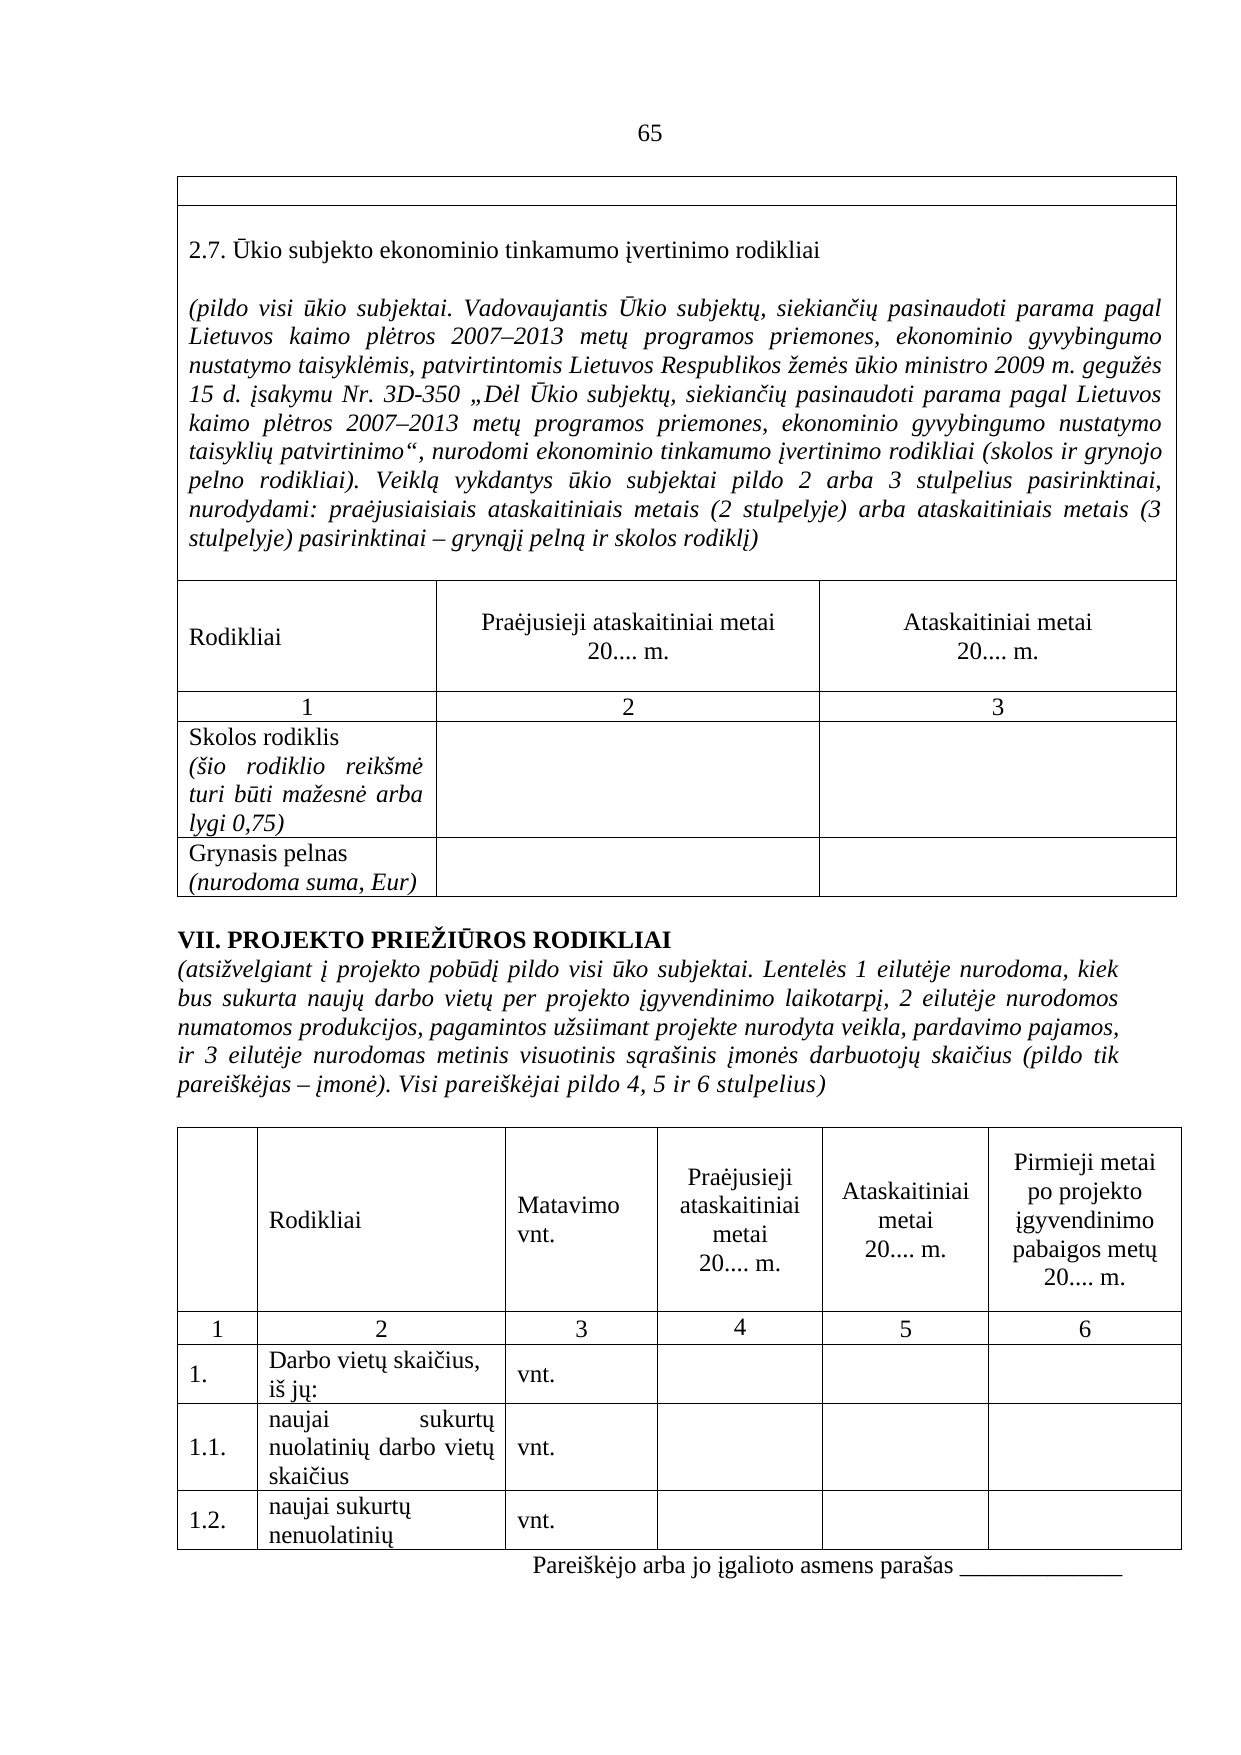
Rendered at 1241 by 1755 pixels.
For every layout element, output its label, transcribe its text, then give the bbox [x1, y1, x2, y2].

table_cell [437, 838, 819, 896]
text VII. PROJEKTO PRIEŽIŪROS RODIKLIAI [177, 925, 1122, 954]
table_cell Grynasis pelnas (nurodoma suma, Eur) [178, 838, 436, 896]
table_cell 5 [823, 1312, 988, 1344]
table_cell 6 [989, 1312, 1181, 1344]
table_cell 1.1. [178, 1404, 257, 1490]
table_header Ataskaitiniai metai 20.... m. [823, 1128, 988, 1311]
table_cell 3 [820, 692, 1176, 721]
table_cell [989, 1345, 1181, 1403]
table_cell [989, 1404, 1181, 1490]
table_cell 2 [437, 692, 819, 721]
table_cell [658, 1345, 822, 1403]
table_cell naujai sukurtų nenuolatinių [258, 1491, 505, 1548]
table_cell 4 [658, 1312, 822, 1344]
table_cell Darbo vietų skaičius, iš jų: [258, 1345, 505, 1403]
table_cell vnt. [506, 1404, 657, 1490]
table_cell 2.7. Ūkio subjekto ekonominio tinkamumo įvertinimo rodikliai (pildo visi ūkio subjektai. Vadovaujantis Ūkio subjektų, siekiančių pasinaudoti parama pagal Lietuvos kaimo plėtros 2007–2013 metų programos priemones, ekonominio gyvybingumo nustatymo taisyklėmis, patvirtintomis Lietuvos Respublikos žemės ūkio ministro 2009 m. gegužės 15 d. įsakymu Nr. 3D-350 „Dėl Ūkio subjektų, siekiančių pasinaudoti parama pagal Lietuvos kaimo plėtros 2007–2013 metų programos priemones, ekonominio gyvybingumo nustatymo taisyklių patvirtinimo“, nurodomi ekonominio tinkamumo įvertinimo rodikliai (skolos ir grynojo pelno rodikliai). Veiklą vykdantys ūkio subjektai pildo 2 arba 3 stulpelius pasirinktinai, nurodydami: praėjusiaisiais ataskaitiniais metais (2 stulpelyje) arba ataskaitiniais metais (3 stulpelyje) pasirinktinai – grynąjį pelną ir skolos rodiklį) [178, 206, 1176, 580]
table_header [178, 1128, 257, 1311]
table_cell [989, 1491, 1181, 1548]
table_cell 1.2. [178, 1491, 257, 1548]
table_header Rodikliai [258, 1128, 505, 1311]
table_cell Ataskaitiniai metai 20.... m. [820, 581, 1176, 691]
table_cell naujai sukurtų nuolatinių darbo vietų skaičius [258, 1404, 505, 1490]
table_cell [437, 722, 819, 837]
table_cell Rodikliai [178, 581, 436, 691]
table_cell 3 [506, 1312, 657, 1344]
table_cell [658, 1491, 822, 1548]
table_cell vnt. [506, 1345, 657, 1403]
table_cell [823, 1404, 988, 1490]
table_header Praėjusieji ataskaitiniai metai 20.... m. [658, 1128, 822, 1311]
text (atsižvelgiant į projekto pobūdį pildo visi ūko subjektai. Lentelės 1 eilutėje nurodoma, kiek bus sukurta naujų darbo vietų per projekto įgyvendinimo laikotarpį, 2 eilutėje nurodomos numatomos produkcijos, pagamintos užsiimant projekte nurodyta veikla, pardavimo pajamos, ir 3 eilutėje nurodomas metinis visuotinis sąrašinis įmonės darbuotojų skaičius (pildo tik pareiškėjas – įmonė). Visi pareiškėjai pildo 4, 5 ir 6 stulpelius) [177, 954, 1122, 1098]
table_cell [823, 1491, 988, 1548]
table_cell 1 [178, 1312, 257, 1344]
table_cell [820, 722, 1176, 837]
table_header Matavimo vnt. [506, 1128, 657, 1311]
table_cell Skolos rodiklis (šio rodiklio reikšmė turi būti mažesnė arba lygi 0,75) [178, 722, 436, 837]
table_cell vnt. [506, 1491, 657, 1548]
table_cell 1. [178, 1345, 257, 1403]
table_cell 2 [258, 1312, 505, 1344]
table_cell Praėjusieji ataskaitiniai metai 20.... m. [437, 581, 819, 691]
table_cell [820, 838, 1176, 896]
table_cell [823, 1345, 988, 1403]
table_header Pirmieji metai po projekto įgyvendinimo pabaigos metų 20.... m. [989, 1128, 1181, 1311]
table_cell [658, 1404, 822, 1490]
table_cell 1 [178, 692, 436, 721]
